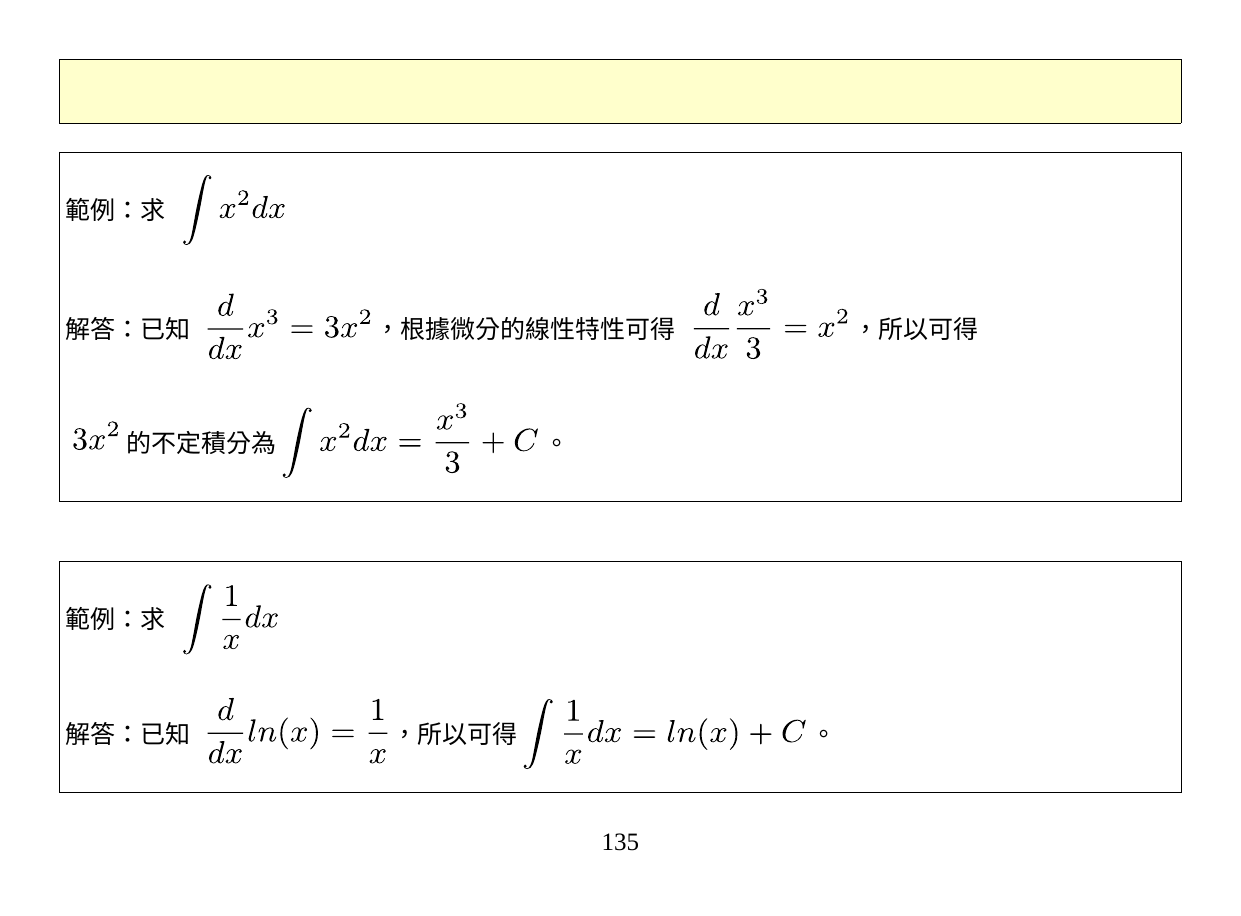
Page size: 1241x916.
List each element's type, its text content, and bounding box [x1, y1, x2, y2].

table_header 範例：求 解答：已知 ，根據微分的線性特性可得 ，所以可得 的不定積分為。 [60, 153, 1181, 501]
table_header 範例：求 解答：已知 ，所以可得。 [60, 562, 1181, 792]
table_cell [60, 60, 1181, 123]
